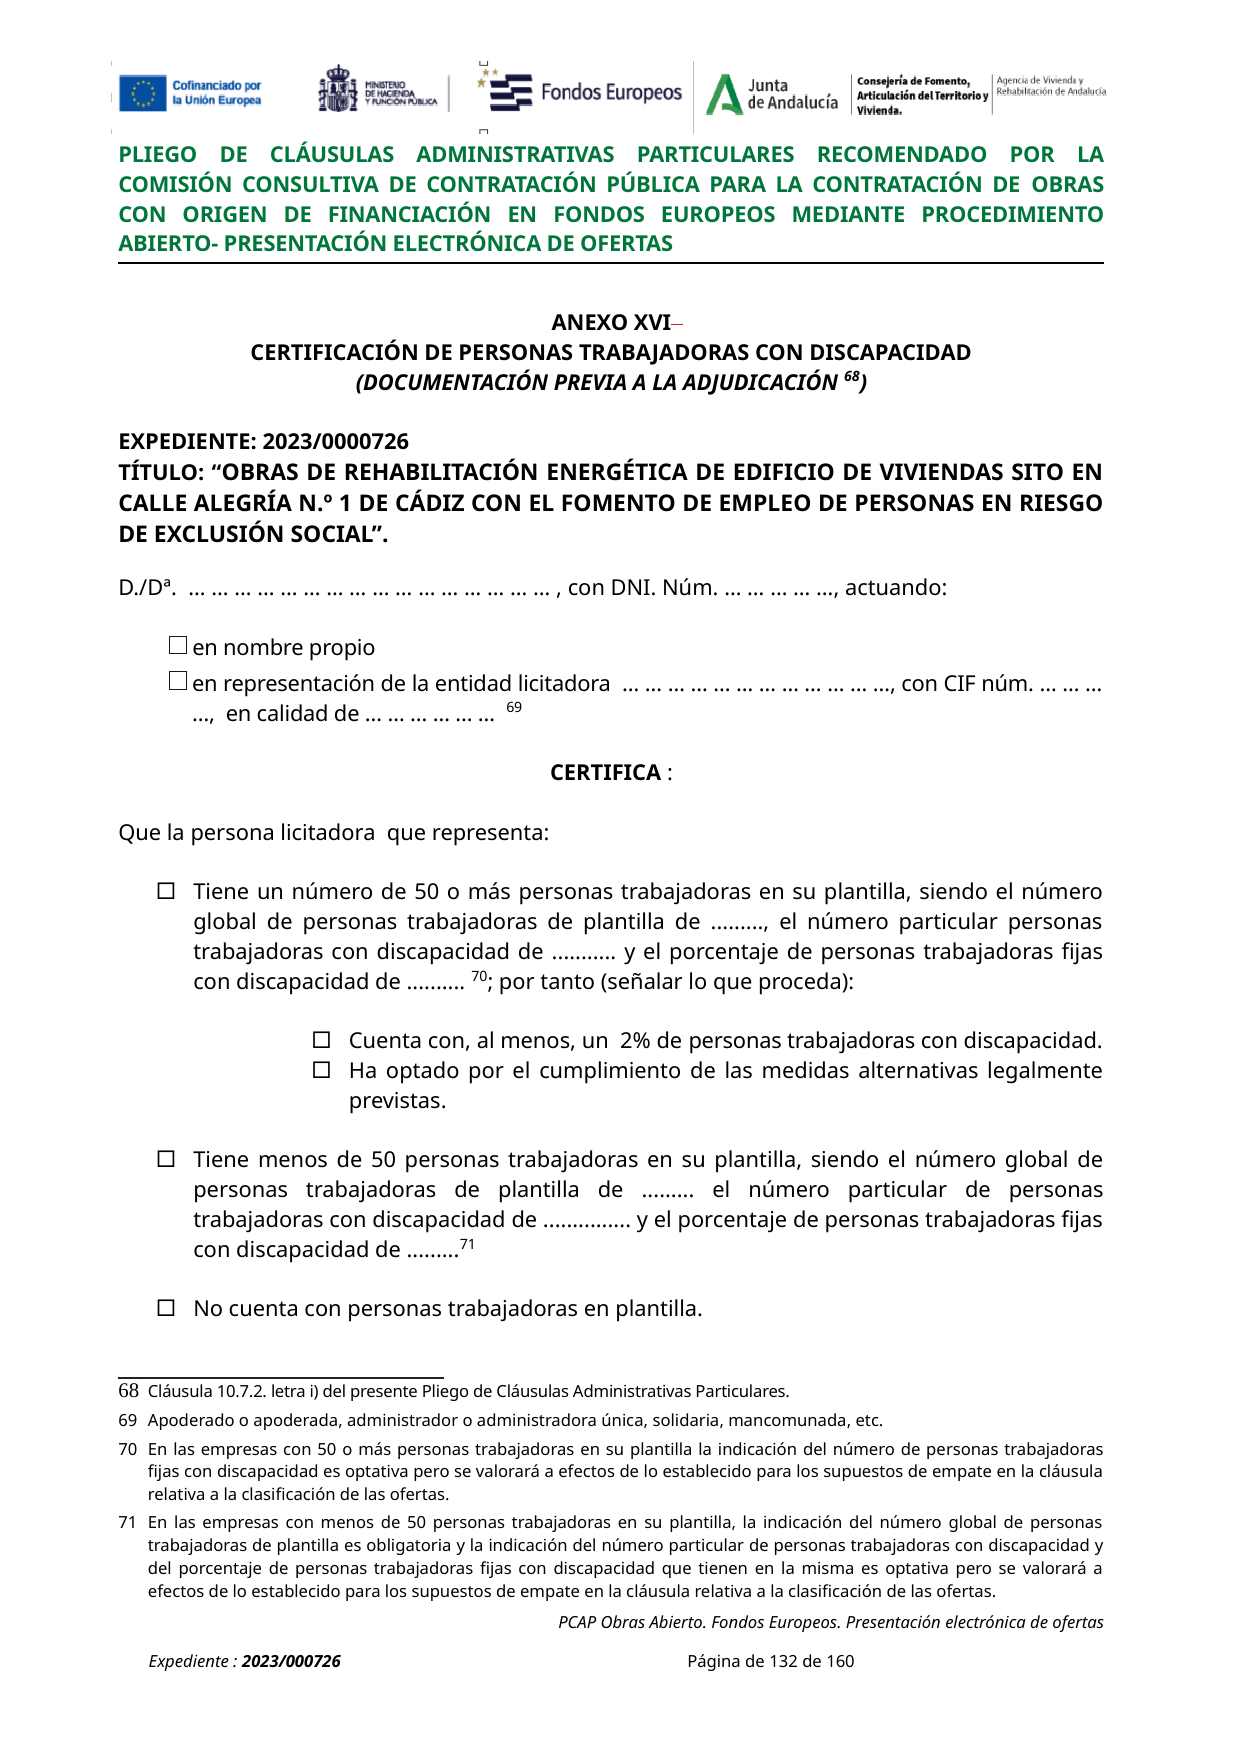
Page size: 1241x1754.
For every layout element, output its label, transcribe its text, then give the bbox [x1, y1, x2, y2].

text Que la persona licitadora que representa: [118, 817, 1104, 846]
list Tiene un número de 50 o más personas trabajadoras en su plantilla, siendo el número global de personas trabajadoras de plantilla de ........., el número particular personas trabajadoras con discapacidad de ........... y el porcentaje de personas trabajadoras fijas con discapacidad de .......... ; por tanto (señalar lo que proceda): [156, 876, 1104, 995]
text CERTIFICA : [118, 757, 1104, 787]
text (DOCUMENTACIÓN PREVIA A LA ADJUDICACIÓN ) [118, 366, 1104, 396]
list En las empresas con 50 o más personas trabajadoras en su plantilla la indicación del número de personas trabajadoras fijas con discapacidad es optativa pero se valorará a efectos de lo establecido para los supuestos de empate en la cláusula relativa a la clasificación de las ofertas. [118, 1437, 1104, 1505]
text Apoderado o apoderada, administrador o administradora única, solidaria, mancomunada, etc. [118, 1408, 1104, 1431]
picture [111, 58, 1119, 134]
list No cuenta con personas trabajadoras en plantilla. [156, 1293, 1104, 1323]
list Ha optado por el cumplimiento de las medidas alternativas legalmente previstas. [311, 1055, 1104, 1114]
list Tiene menos de 50 personas trabajadoras en su plantilla, siendo el número global de personas trabajadoras de plantilla de ......... el número particular de personas trabajadoras con discapacidad de ............... y el porcentaje de personas trabajadoras fijas con discapacidad de ......... [156, 1144, 1104, 1263]
text D./Dª. … … … … … … … … … … … … … … … … , con DNI. Núm. … … … … …, actuando: [118, 572, 1104, 602]
text en representación de la entidad licitadora … … … … … … … … … … … …, con CIF núm. … … … …, en calidad de … … … … … … [192, 668, 1104, 727]
text en nombre propio [192, 632, 1104, 662]
list Cuenta con, al menos, un 2% de personas trabajadoras con discapacidad. [311, 1025, 1104, 1055]
text PLIEGO DE CLÁUSULAS ADMINISTRATIVAS PARTICULARES RECOMENDADO POR LA COMISIÓN CONSULTIVA DE CONTRATACIÓN PÚBLICA PARA LA CONTRATACIÓN DE OBRAS CON ORIGEN DE FINANCIACIÓN EN FONDOS EUROPEOS MEDIANTE PROCEDIMIENTO ABIERTO- PRESENTACIÓN ELECTRÓNICA DE OFERTAS [118, 139, 1104, 262]
text EXPEDIENTE: 2023/0000726 [118, 426, 1104, 456]
text Cláusula 10.7.2. letra i) del presente Pliego de Cláusulas Administrativas Particulares. [118, 1378, 1104, 1402]
text ANEXO XVI [118, 307, 1104, 337]
text CERTIFICACIÓN DE PERSONAS TRABAJADORAS CON DISCAPACIDAD [118, 337, 1104, 366]
text TÍTULO: “OBRAS DE REHABILITACIÓN ENERGÉTICA DE EDIFICIO DE VIVIENDAS SITO EN CALLE ALEGRÍA N.º 1 DE CÁDIZ CON EL FOMENTO DE EMPLEO DE PERSONAS EN RIESGO DE EXCLUSIÓN SOCIAL”. [118, 456, 1104, 549]
list En las empresas con menos de 50 personas trabajadoras en su plantilla, la indicación del número global de personas trabajadoras de plantilla es obligatoria y la indicación del número particular de personas trabajadoras con discapacidad y del porcentaje de personas trabajadoras fijas con discapacidad que tienen en la misma es optativa pero se valorará a efectos de lo establecido para los supuestos de empate en la cláusula relativa a la clasificación de las ofertas. [118, 1511, 1104, 1602]
